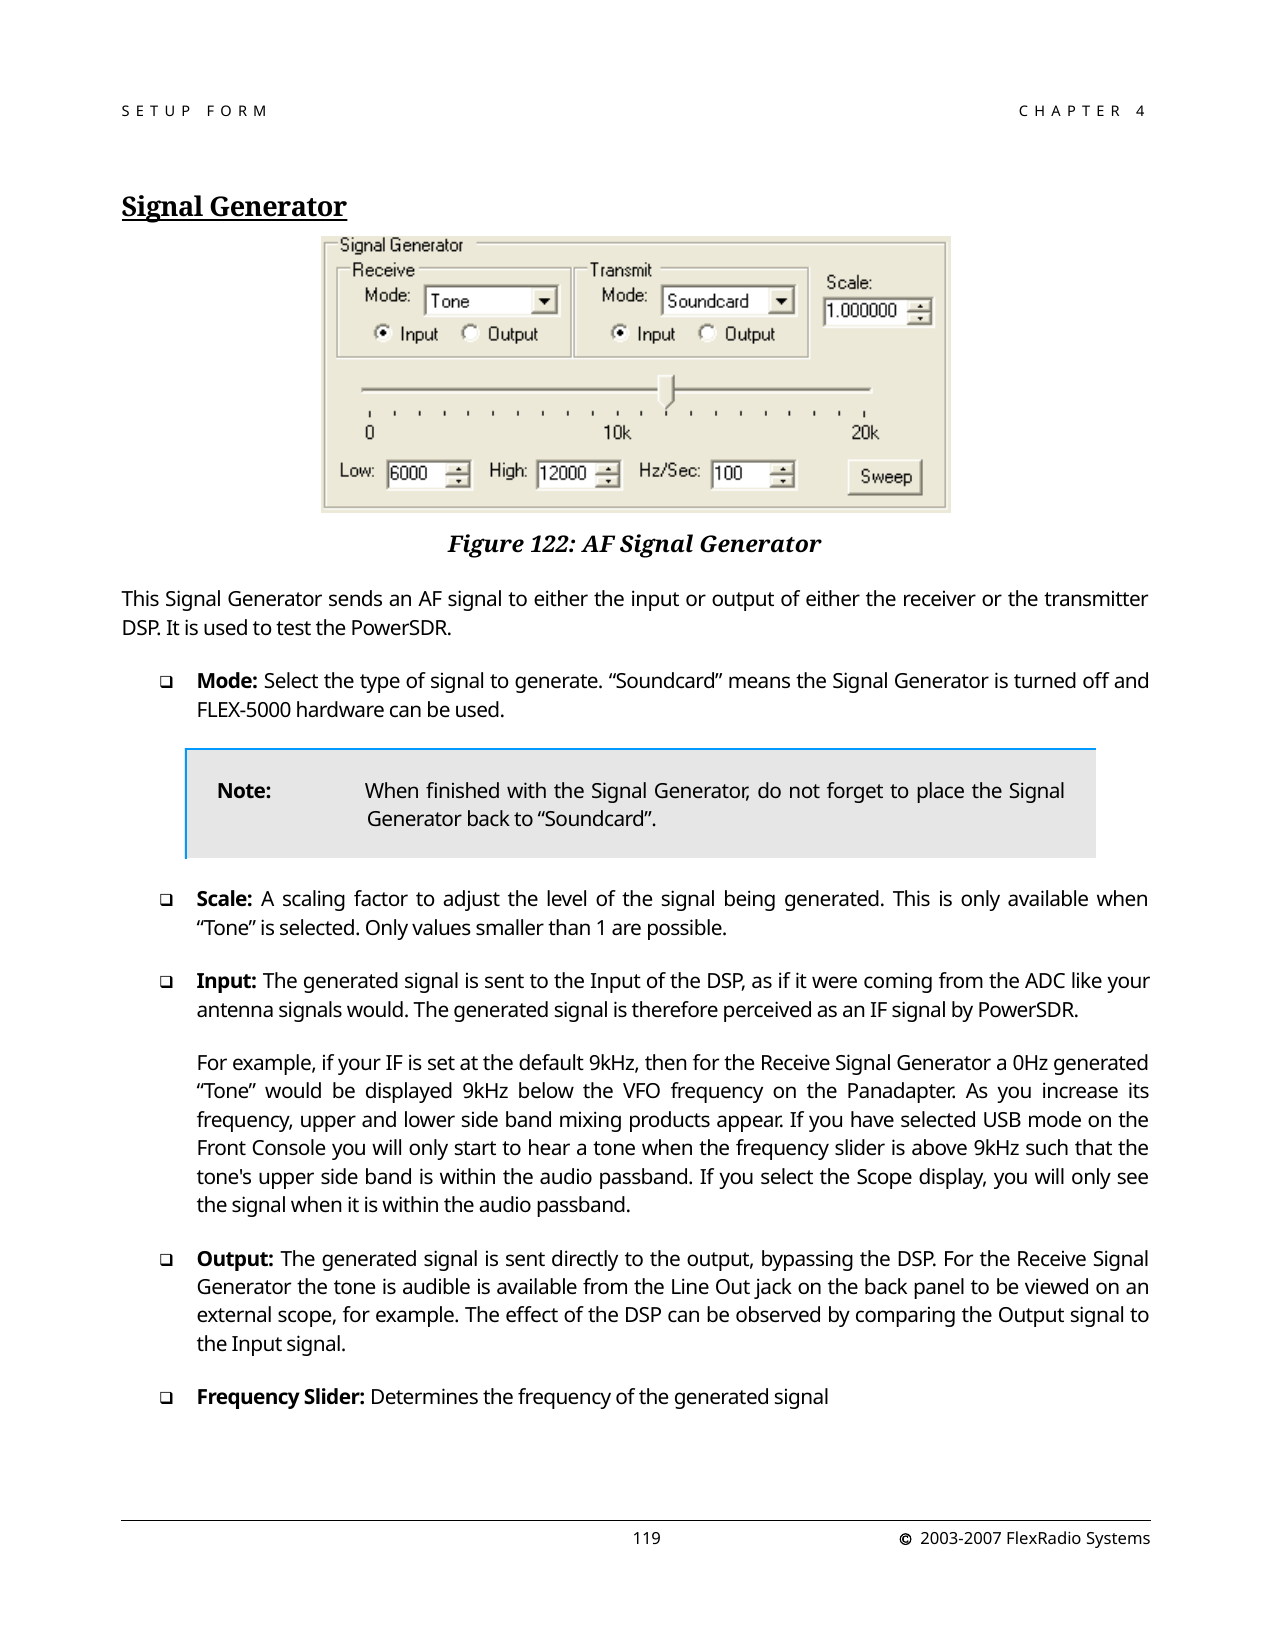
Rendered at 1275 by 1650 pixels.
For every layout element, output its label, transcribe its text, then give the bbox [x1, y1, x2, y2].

picture [321, 236, 951, 513]
list For example, if your IF is set at the default 9kHz, then for the Receive Signal Generator a 0Hz generated “Tone” would be displayed 9kHz below the VFO frequency on the Panadapter. As you increase its frequency, upper and lower side band mixing products appear. If you have selected USB mode on the Front Console you will only start to hear a tone when the frequency slider is above 9kHz such that the tone's upper side band is within the audio passband. If you select the Scope display, you will only see the signal when it is within the audio passband. [159, 1048, 1151, 1219]
list Output: The generated signal is sent directly to the output, bypassing the DSP. For the Receive Signal Generator the tone is audible is available from the Line Out jack on the back panel to be viewed on an external scope, for example. The effect of the DSP can be observed by comparing the Output signal to the Input signal. [159, 1244, 1151, 1357]
text Figure 122: AF Signal Generator [321, 513, 951, 559]
list Input: The generated signal is sent to the Input of the DSP, as if it were coming from the ADC like your antenna signals would. The generated signal is therefore perceived as an IF signal by PowerSDR. [159, 966, 1151, 1023]
list Frequency Slider: Determines the frequency of the generated signal [159, 1382, 1151, 1411]
text Note: When finished with the Signal Generator, do not forget to place the Signal Generator back to “Soundcard”. [187, 750, 1096, 858]
list Mode: Select the type of signal to generate. “Soundcard” means the Signal Generator is turned off and FLEX-5000 hardware can be used. [159, 666, 1151, 723]
text This Signal Generator sends an AF signal to either the input or output of either the receiver or the transmitter DSP. It is used to test the PowerSDR. [121, 584, 1151, 641]
subtitle Signal Generator [121, 187, 1151, 224]
list Scale: A scaling factor to adjust the level of the signal being generated. This is only available when “Tone” is selected. Only values smaller than 1 are possible. [159, 884, 1151, 941]
